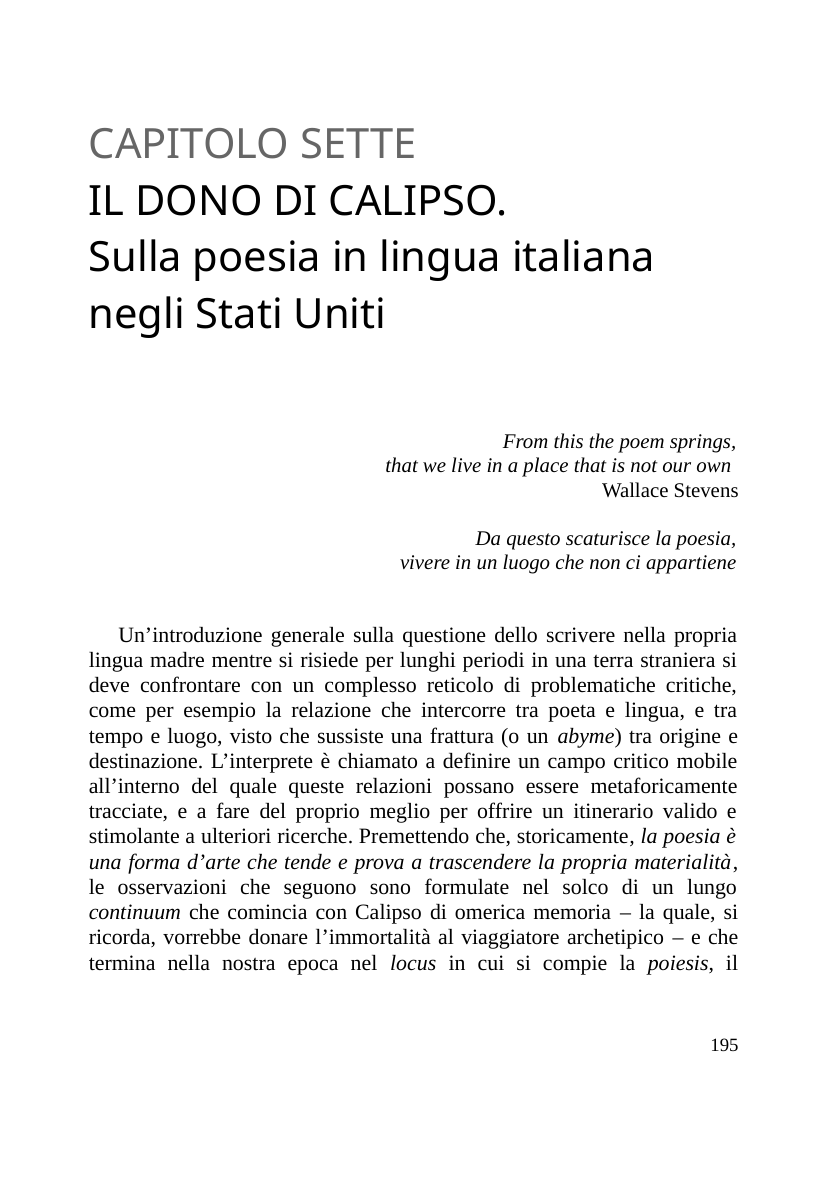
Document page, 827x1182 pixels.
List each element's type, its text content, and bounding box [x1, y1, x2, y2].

text Un’introduzione generale sulla questione dello scrivere nella propria lingua madre mentre si risiede per lunghi periodi in una terra straniera si deve confrontare con un complesso reticolo di problematiche critiche, come per esempio la relazione che intercorre tra poeta e lingua, e tra tempo e luogo, visto che sussiste una frattura (o un abyme) tra origine e destinazione. L’interprete è chiamato a definire un campo critico mobile all’interno del quale queste relazioni possano essere metaforicamente tracciate, e a fare del proprio meglio per offrire un itinerario valido e stimolante a ulteriori ricerche. Premettendo che, storicamente, la poesia è una forma d’arte che tende e prova a trascendere la propria materialità, le osservazioni che seguono sono formulate nel solco di un lungo continuum che comincia con Calipso di omerica memoria – la quale, si ricorda, vorrebbe donare l’immortalità al viaggiatore archetipico – e che termina nella nostra epoca nel locus in cui si compie la poiesis, il [88, 622, 738, 975]
text that we live in a place that is not our own [88, 453, 738, 477]
text CAPITOLO SETTE IL DONO DI CALIPSO. Sulla poesia in lingua italiana negli Stati Uniti [88, 114, 738, 341]
text vivere in un luogo che non ci appartiene [88, 550, 738, 574]
text Da questo scaturisce la poesia, [88, 526, 738, 550]
text Wallace Stevens [88, 477, 738, 502]
text From this the poem springs, [88, 429, 738, 453]
